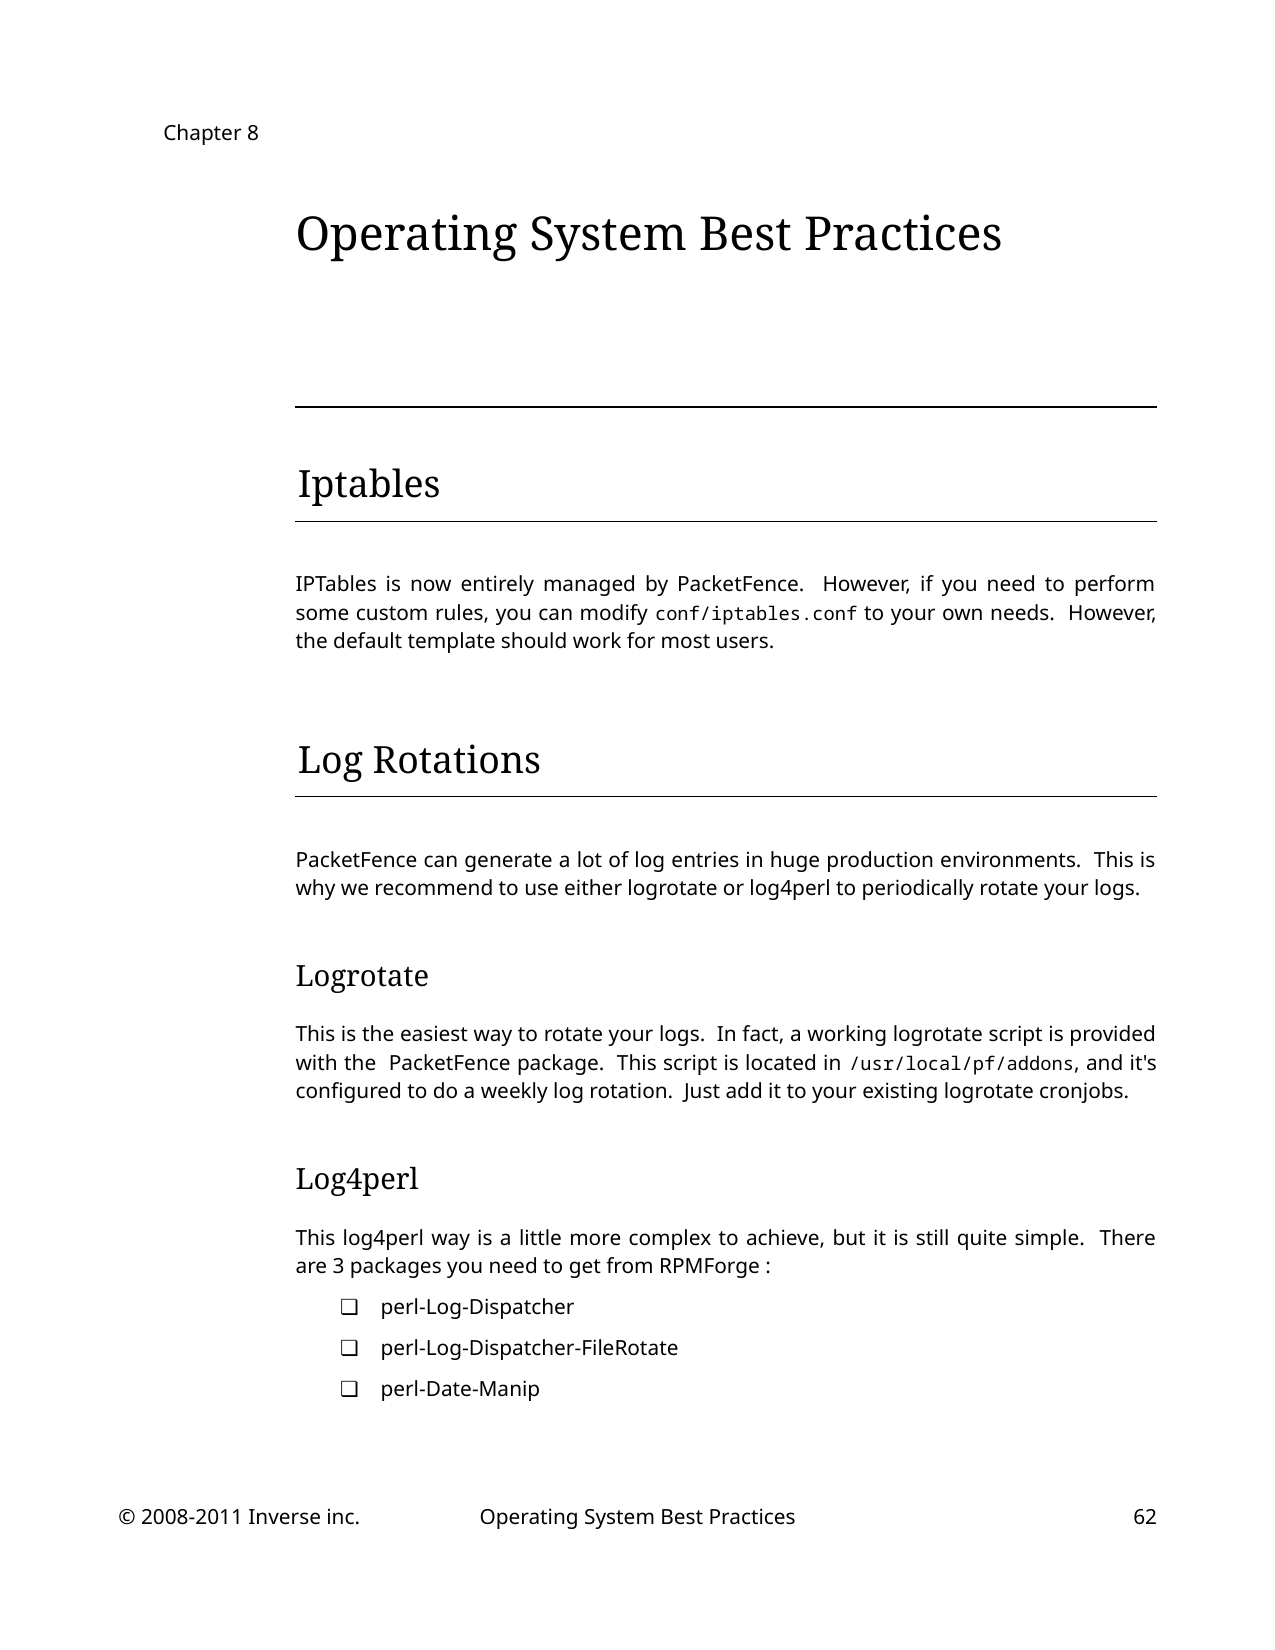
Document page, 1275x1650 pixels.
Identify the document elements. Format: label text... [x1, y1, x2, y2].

text ❏ perl-Date-Manip [340, 1374, 1157, 1402]
text PacketFence can generate a lot of log entries in huge production environments. This is why we recommend to use either logrotate or log4perl to periodically rotate your logs. [295, 845, 1157, 902]
subtitle Iptables [295, 458, 1157, 521]
text This log4perl way is a little more complex to achieve, but it is still quite simple. There are 3 packages you need to get from RPMForge : [295, 1223, 1157, 1279]
text IPTables is now entirely managed by PacketFence. However, if you need to perform some custom rules, you can modify conf/iptables.conf to your own needs. However, the default template should work for most users. [295, 569, 1157, 655]
text This is the easiest way to rotate your logs. In fact, a working logrotate script is provided with the PacketFence package. This script is located in /usr/local/pf/addons, and it's configured to do a weekly log rotation. Just add it to your existing logrotate cronjobs. [295, 1019, 1157, 1105]
subtitle Operating System Best Practices [295, 201, 1157, 406]
text ❏ perl-Log-Dispatcher [340, 1292, 1157, 1321]
subtitle Log Rotations [295, 733, 1157, 796]
subtitle Logrotate [295, 955, 1157, 995]
subtitle Log4perl [295, 1158, 1157, 1198]
text ❏ perl-Log-Dispatcher-FileRotate [340, 1333, 1157, 1361]
